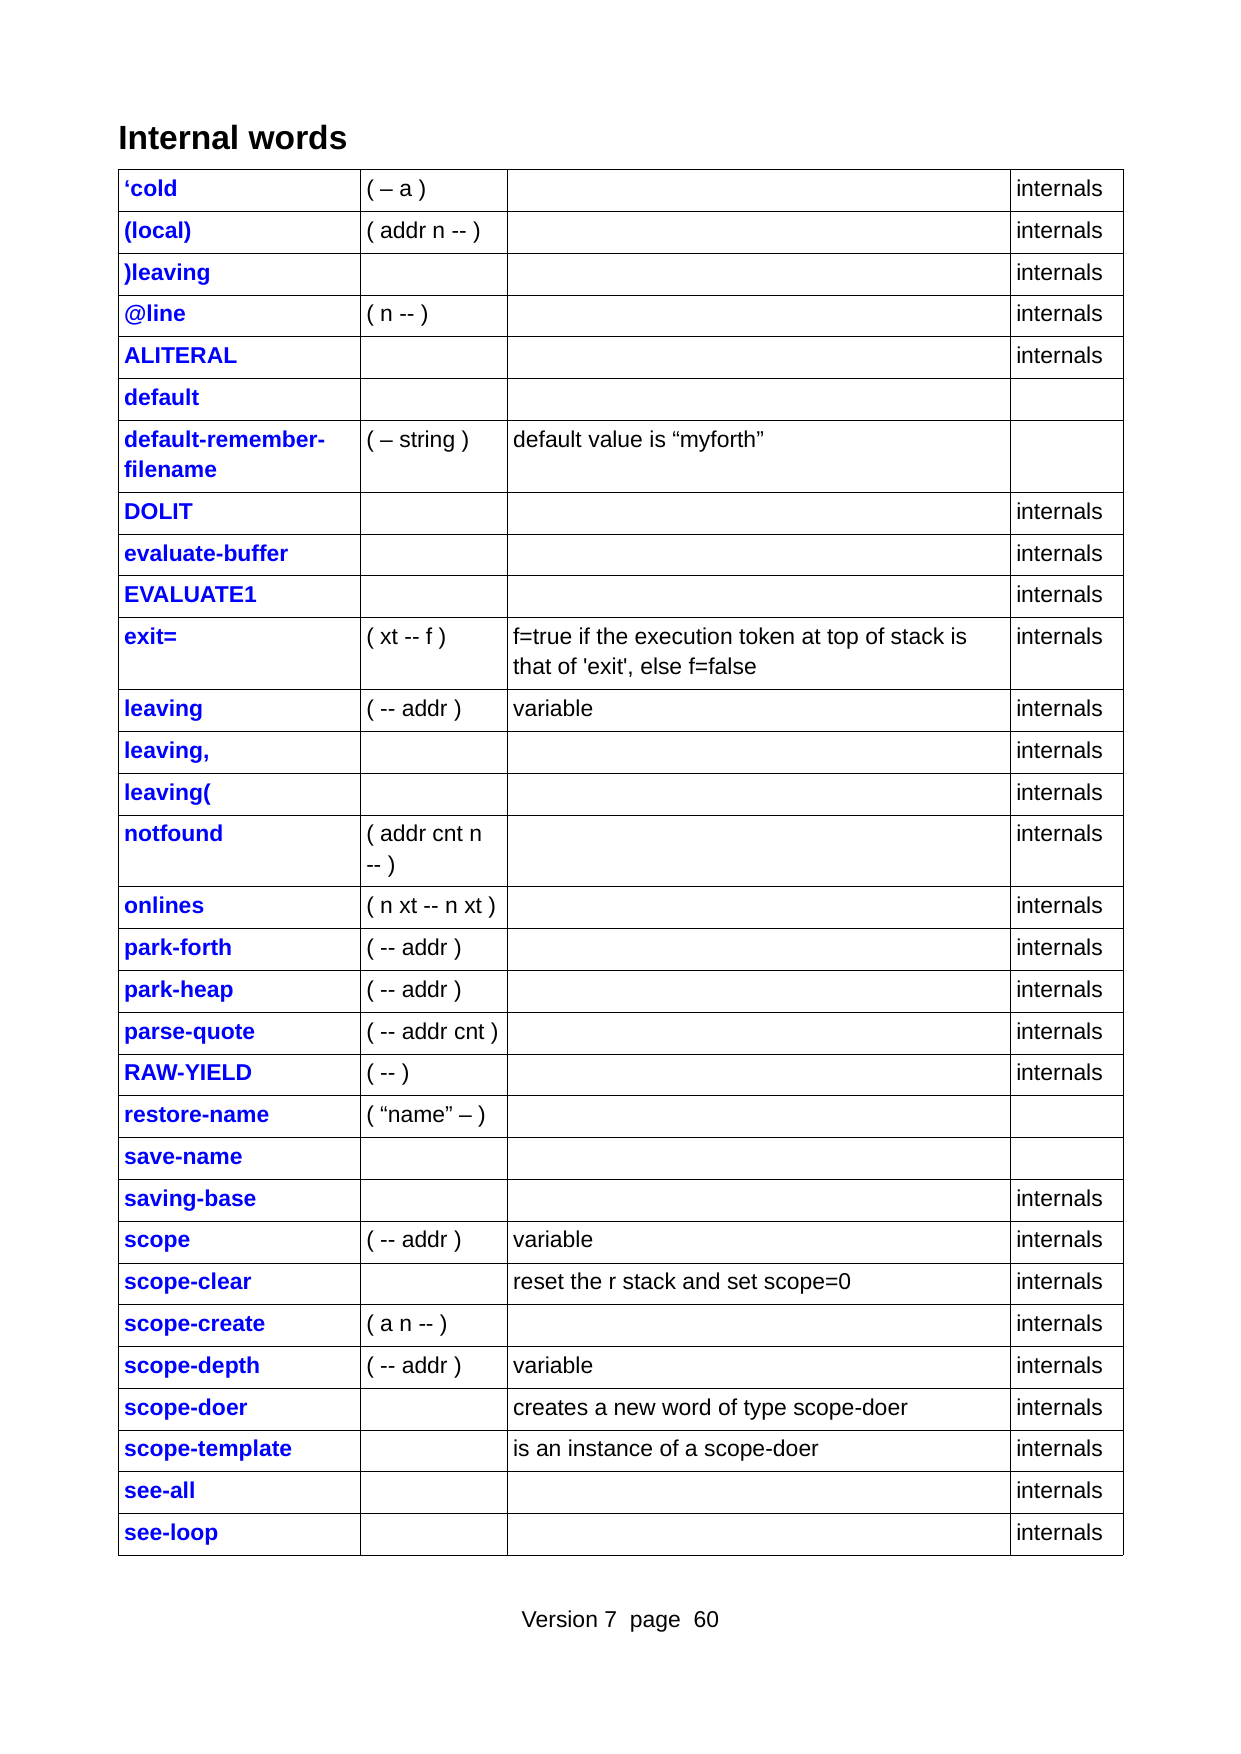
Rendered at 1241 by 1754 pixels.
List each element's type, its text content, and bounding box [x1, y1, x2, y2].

table_cell [508, 971, 1010, 1012]
table_cell [361, 254, 507, 294]
table_cell reset the r stack and set scope=0 [508, 1264, 1010, 1304]
table_cell f=true if the execution token at top of stack is that of 'exit', else f=false [508, 618, 1010, 689]
table_cell notfound [119, 816, 360, 886]
table_cell [361, 379, 507, 420]
table_cell ALITERAL [119, 337, 360, 378]
table_cell exit= [119, 618, 360, 689]
table_cell [1011, 1138, 1123, 1179]
table_cell [361, 337, 507, 378]
table_cell [508, 774, 1010, 814]
table_cell internals [1011, 816, 1123, 886]
table_cell (local) [119, 212, 360, 253]
table_cell scope-create [119, 1305, 360, 1346]
table_cell internals [1011, 1305, 1123, 1346]
table_cell internals [1011, 1264, 1123, 1304]
table_cell internals [1011, 929, 1123, 970]
table_cell internals [1011, 618, 1123, 689]
table_cell [508, 493, 1010, 534]
table_cell [508, 535, 1010, 575]
table_cell internals [1011, 1055, 1123, 1095]
table_cell leaving( [119, 774, 360, 814]
table_cell ( n xt -- n xt ) [361, 887, 507, 928]
table_cell ( -- addr ) [361, 690, 507, 731]
table_cell internals [1011, 535, 1123, 575]
table_cell internals [1011, 254, 1123, 294]
table_cell see-all [119, 1472, 360, 1513]
table_cell ( -- ) [361, 1055, 507, 1095]
table_cell [361, 1138, 507, 1179]
table_cell internals [1011, 1347, 1123, 1388]
table_cell internals [1011, 1389, 1123, 1429]
table_cell [361, 1514, 507, 1555]
table_cell internals [1011, 732, 1123, 773]
table_cell internals [1011, 1472, 1123, 1513]
table_cell ( addr n -- ) [361, 212, 507, 253]
table_cell [361, 493, 507, 534]
table_cell ( xt -- f ) [361, 618, 507, 689]
table_cell [508, 1138, 1010, 1179]
table_header internals [1011, 170, 1123, 211]
table_cell internals [1011, 1180, 1123, 1221]
table_header [508, 170, 1010, 211]
table_cell evaluate-buffer [119, 535, 360, 575]
table_cell [508, 1013, 1010, 1053]
subtitle Internal words [118, 118, 1122, 157]
table_cell [361, 535, 507, 575]
table_cell internals [1011, 1222, 1123, 1262]
table_cell variable [508, 1347, 1010, 1388]
table_cell leaving [119, 690, 360, 731]
table_cell [361, 1389, 507, 1429]
table_cell [508, 929, 1010, 970]
table_cell internals [1011, 887, 1123, 928]
table_cell [508, 816, 1010, 886]
table_cell parse-quote [119, 1013, 360, 1053]
table_cell [508, 212, 1010, 253]
table_cell default value is “myforth” [508, 421, 1010, 492]
table_cell [361, 576, 507, 617]
table_cell [361, 1431, 507, 1471]
table_cell ( -- addr ) [361, 1222, 507, 1262]
table_cell internals [1011, 1431, 1123, 1471]
table_cell [508, 1055, 1010, 1095]
table_cell )leaving [119, 254, 360, 294]
table_header ‘cold [119, 170, 360, 211]
table_cell is an instance of a scope-doer [508, 1431, 1010, 1471]
table_cell DOLIT [119, 493, 360, 534]
table_cell [1011, 421, 1123, 492]
table_cell internals [1011, 212, 1123, 253]
table_cell onlines [119, 887, 360, 928]
table_cell [361, 774, 507, 814]
table_cell [508, 379, 1010, 420]
table_cell ( n -- ) [361, 296, 507, 336]
table_cell internals [1011, 1013, 1123, 1053]
table_cell internals [1011, 576, 1123, 617]
table_cell [361, 732, 507, 773]
table_cell ( a n -- ) [361, 1305, 507, 1346]
table_cell variable [508, 1222, 1010, 1262]
table_cell ( “name” – ) [361, 1096, 507, 1137]
table_cell RAW-YIELD [119, 1055, 360, 1095]
table_cell [1011, 379, 1123, 420]
table_cell internals [1011, 493, 1123, 534]
table_cell internals [1011, 971, 1123, 1012]
table_cell see-loop [119, 1514, 360, 1555]
table_cell [508, 296, 1010, 336]
table_cell internals [1011, 1514, 1123, 1555]
table_cell @line [119, 296, 360, 336]
table_cell ( – string ) [361, 421, 507, 492]
table_cell ( -- addr ) [361, 971, 507, 1012]
table_cell default-remember-filename [119, 421, 360, 492]
table_header ( – a ) [361, 170, 507, 211]
table_cell internals [1011, 337, 1123, 378]
table_cell scope [119, 1222, 360, 1262]
table_cell [508, 1514, 1010, 1555]
table_cell [508, 1096, 1010, 1137]
table_cell internals [1011, 690, 1123, 731]
table_cell ( -- addr ) [361, 929, 507, 970]
table_cell [508, 337, 1010, 378]
table_cell park-heap [119, 971, 360, 1012]
table_cell ( -- addr ) [361, 1347, 507, 1388]
table_cell internals [1011, 774, 1123, 814]
table_cell saving-base [119, 1180, 360, 1221]
table_cell EVALUATE1 [119, 576, 360, 617]
table_cell scope-template [119, 1431, 360, 1471]
table_cell leaving, [119, 732, 360, 773]
table_cell restore-name [119, 1096, 360, 1137]
table_cell [508, 887, 1010, 928]
table_cell scope-doer [119, 1389, 360, 1429]
table_cell [508, 732, 1010, 773]
table_cell [361, 1264, 507, 1304]
table_cell default [119, 379, 360, 420]
table_cell [508, 1472, 1010, 1513]
table_cell scope-depth [119, 1347, 360, 1388]
table_cell [361, 1180, 507, 1221]
table_cell [1011, 1096, 1123, 1137]
table_cell [508, 254, 1010, 294]
table_cell creates a new word of type scope-doer [508, 1389, 1010, 1429]
table_cell ( -- addr cnt ) [361, 1013, 507, 1053]
table_cell [508, 1305, 1010, 1346]
table_cell [508, 1180, 1010, 1221]
table_cell park-forth [119, 929, 360, 970]
table_cell ( addr cnt n -- ) [361, 816, 507, 886]
table_cell [361, 1472, 507, 1513]
table_cell [508, 576, 1010, 617]
table_cell internals [1011, 296, 1123, 336]
table_cell scope-clear [119, 1264, 360, 1304]
table_cell variable [508, 690, 1010, 731]
table_cell save-name [119, 1138, 360, 1179]
